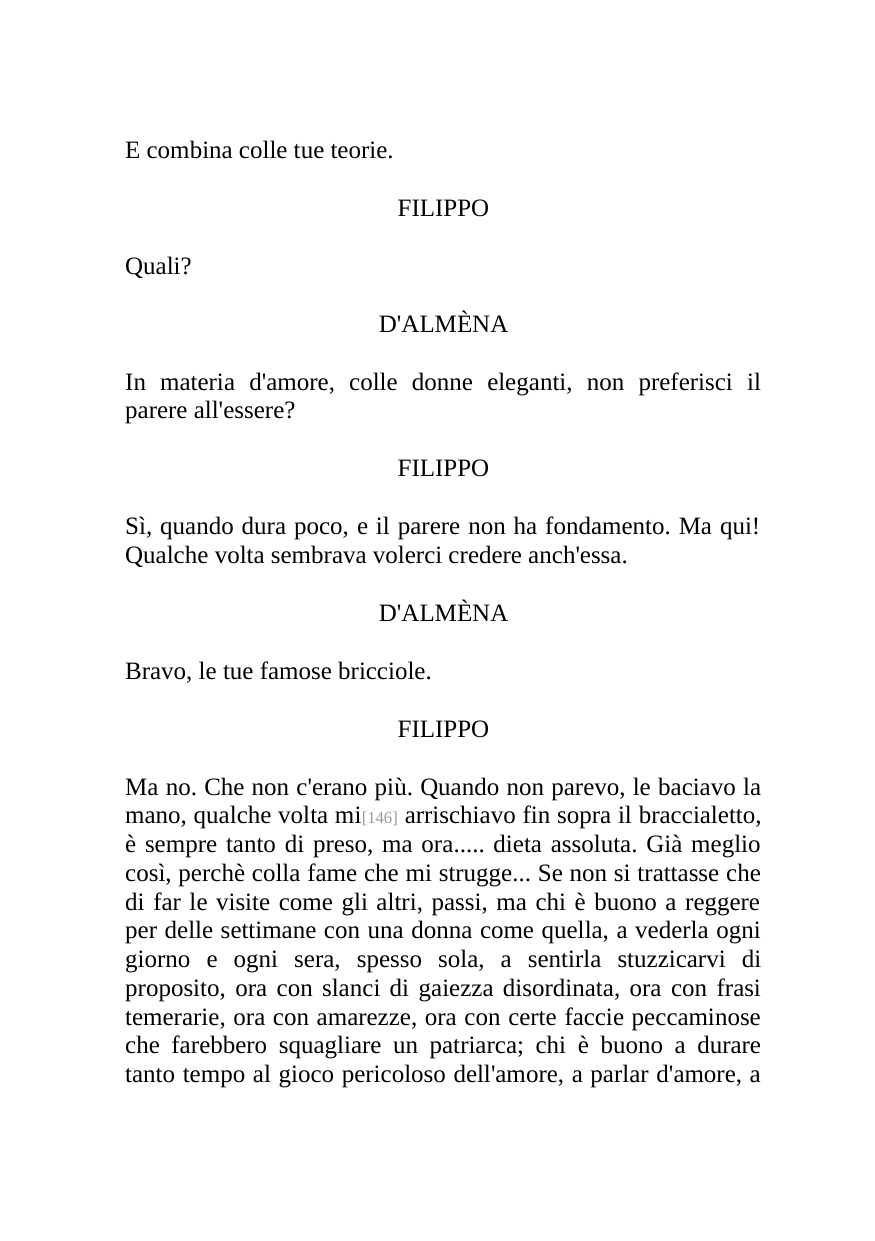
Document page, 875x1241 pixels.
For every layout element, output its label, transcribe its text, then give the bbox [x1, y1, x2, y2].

text D'ALMÈNA [125, 598, 762, 627]
text Quali? [125, 251, 762, 279]
text FILIPPO [125, 453, 762, 482]
text FILIPPO [125, 714, 762, 742]
text In materia d'amore, colle donne eleganti, non preferisci il parere all'essere? [125, 367, 762, 424]
text D'ALMÈNA [125, 309, 762, 337]
text Sì, quando dura poco, e il parere non ha fondamento. Ma qui! Qualche volta sembrava volerci credere anch'essa. [125, 511, 762, 569]
text Ma no. Che non c'erano più. Quando non parevo, le baciavo la mano, qualche volta mi[146] arrischiavo fin sopra il braccialetto, è sempre tanto di preso, ma ora..... dieta assoluta. Già meglio così, perchè colla fame che mi strugge... Se non si trattasse che di far le visite come gli altri, passi, ma chi è buono a reggere per delle settimane con una donna come quella, a vederla ogni giorno e ogni sera, spesso sola, a sentirla stuzzicarvi di proposito, ora con slanci di gaiezza disordinata, ora con frasi temerarie, ora con amarezze, ora con certe faccie peccaminose che farebbero squagliare un patriarca; chi è buono a durare tanto tempo al gioco pericoloso dell'amore, a parlar d'amore, a [125, 772, 762, 1088]
text E combina colle tue teorie. [125, 135, 762, 164]
text FILIPPO [125, 193, 762, 222]
text Bravo, le tue famose bricciole. [125, 656, 762, 684]
